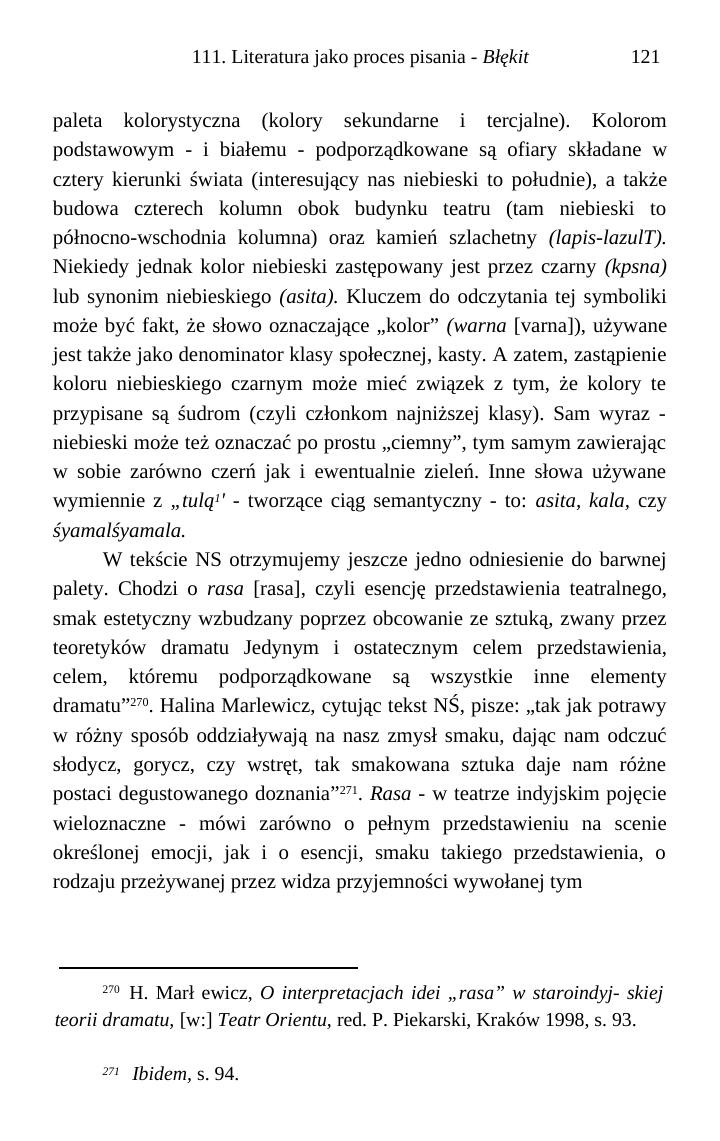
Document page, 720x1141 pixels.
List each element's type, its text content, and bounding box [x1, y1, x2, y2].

text 121 [631, 45, 660, 68]
text paleta kolorystyczna (kolory sekundarne i tercjalne). Kolorom podstawowym - i białemu - podporządkowane są ofiary składa­ne w cztery kierunki świata (interesujący nas niebieski to połu­dnie), a także budowa czterech kolumn obok budynku teatru (tam niebieski to północno-wschodnia kolumna) oraz kamień szla­chetny (lapis-lazulT). Niekiedy jednak kolor niebieski zastępo­wany jest przez czarny (kpsna) lub synonim niebieskiego (asita). Kluczem do odczytania tej symboliki może być fakt, że słowo oznaczające „kolor” (warna [varna]), używane jest także jako denominator klasy społecznej, kasty. A zatem, zastąpienie koloru niebieskiego czarnym może mieć związek z tym, że kolory te przypisane są śudrom (czyli członkom najniższej klasy). Sam wyraz - niebieski może też oznaczać po prostu „ciemny”, tym samym zawierając w sobie zarówno czerń jak i ewentualnie zieleń. Inne słowa używane wymiennie z „tulą1' - tworzące ciąg semantyczny - to: asita, kala, czy śyamalśyamala. [53, 108, 667, 542]
text 271 Ibidem, s. 94. [54, 1062, 666, 1085]
text 111. Literatura jako proces pisania - Błękit [192, 45, 531, 68]
text 270 H. Marł ewicz, O interpretacjach idei „rasa” w staroindyj- skiej teorii dramatu, [w:] Teatr Orientu, red. P. Piekarski, Kraków 1998, s. 93. [54, 981, 666, 1031]
text W tekście NS otrzymujemy jeszcze jedno odniesienie do barwnej palety. Chodzi o rasa [rasa], czyli esencję przedstawie­nia teatralnego, smak estetyczny wzbudzany poprzez obcowanie ze sztuką, zwany przez teoretyków dramatu Jedynym i ostatecz­nym celem przedstawienia, celem, któremu podporządkowane są wszystkie inne elementy dramatu”270. Halina Marlewicz, cytując tekst NŚ, pisze: „tak jak potrawy w różny sposób oddziaływają na nasz zmysł smaku, dając nam odczuć słodycz, gorycz, czy wstręt, tak smakowana sztuka daje nam różne postaci degusto­wanego doznania”271. Rasa - w teatrze indyjskim pojęcie wielo­znaczne - mówi zarówno o pełnym przedstawieniu na scenie określonej emocji, jak i o esencji, smaku takiego przedstawienia, o rodzaju przeżywanej przez widza przyjemności wywołanej tym [53, 547, 667, 893]
